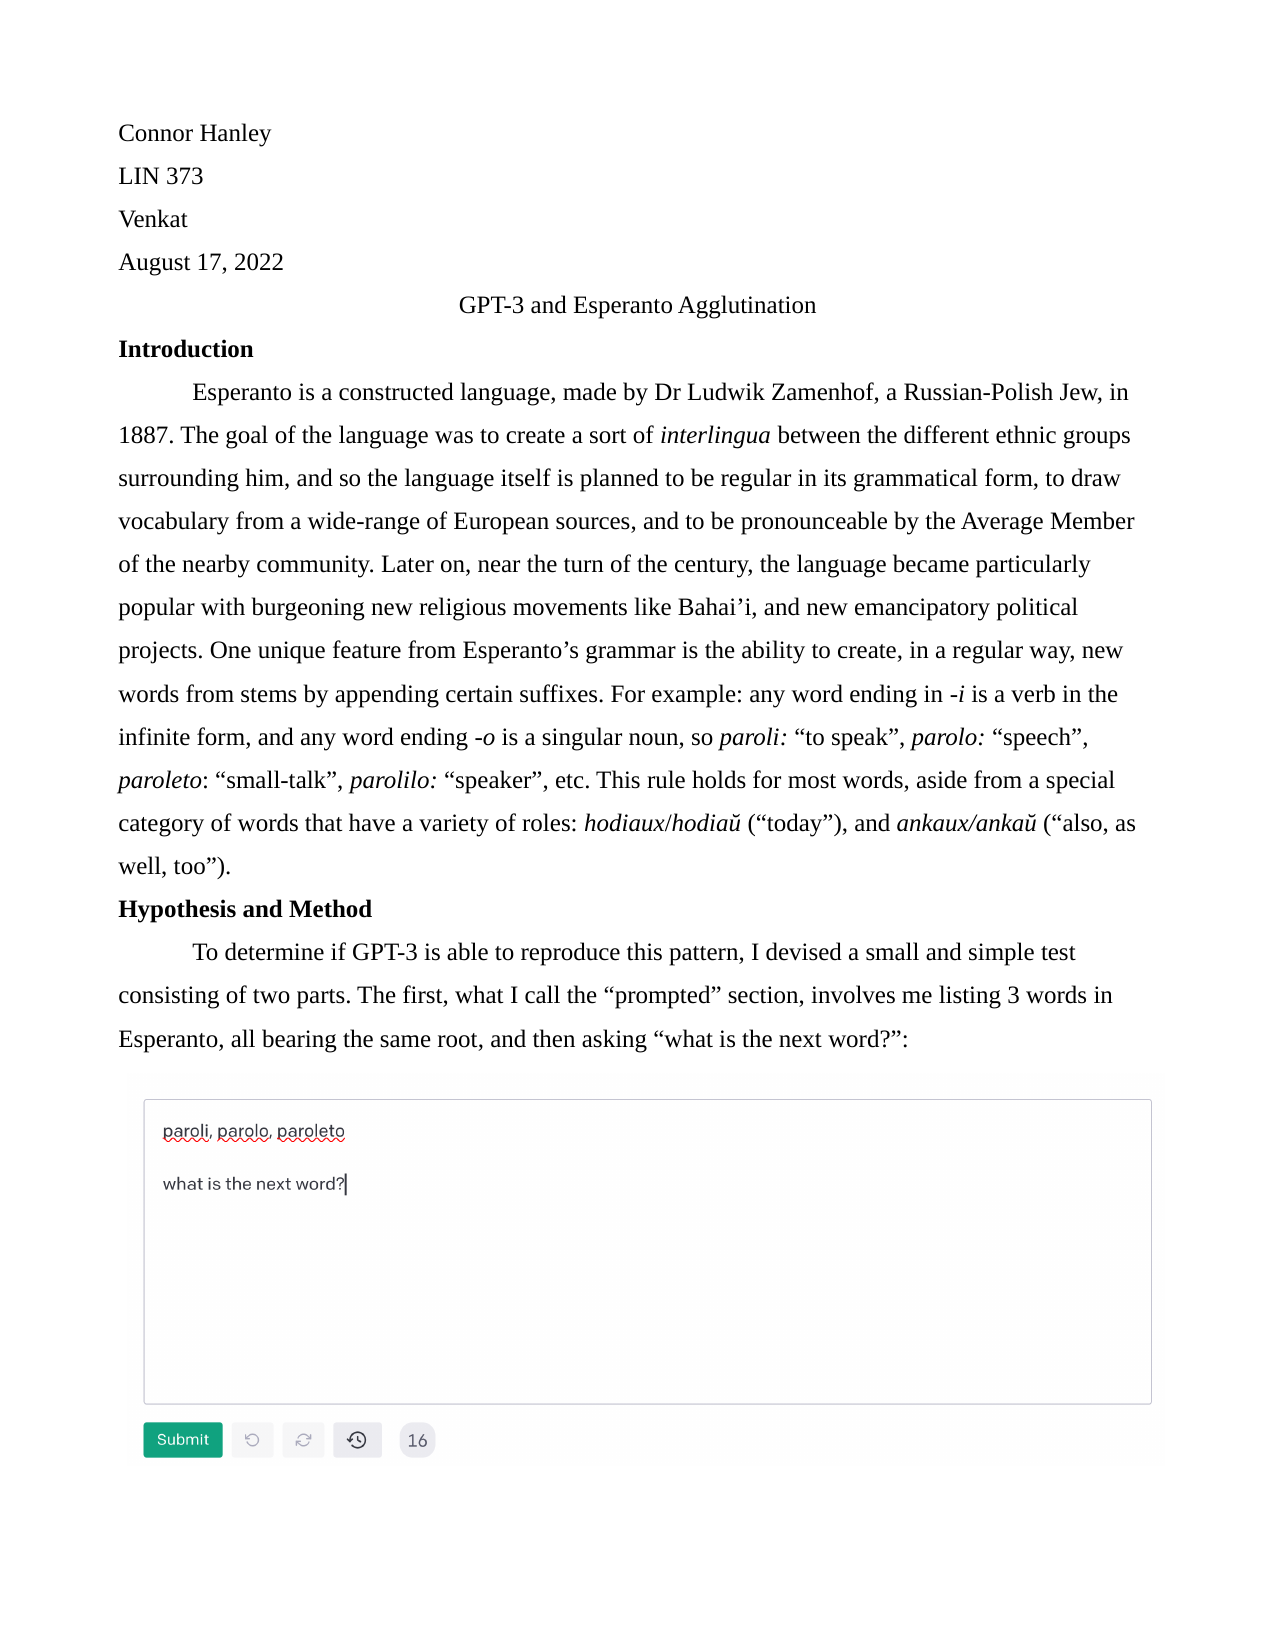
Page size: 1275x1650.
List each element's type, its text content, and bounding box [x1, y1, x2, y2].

text Connor Hanley [118, 118, 1157, 147]
text Esperanto is a constructed language, made by Dr Ludwik Zamenhof, a Russian-Polish Jew, in 1887. The goal of the language was to create a sort of interlingua between the different ethnic groups surrounding him, and so the language itself is planned to be regular in its grammatical form, to draw vocabulary from a wide-range of European sources, and to be pronounceable by the Average Member of the nearby community. Later on, near the turn of the century, the language became particularly popular with burgeoning new religious movements like Bahai’i, and new emancipatory political projects. One unique feature from Esperanto’s grammar is the ability to create, in a regular way, new words from stems by appending certain suffixes. For example: any word ending in -i is a verb in the infinite form, and any word ending -o is a singular noun, so paroli: “to speak”, parolo: “speech”, paroleto: “small-talk”, parolilo: “speaker”, etc. This rule holds for most words, aside from a special category of words that have a variety of roles: hodiaux/hodiaŭ (“today”), and ankaux/ankaŭ (“also, as well, too”). [118, 377, 1157, 880]
text Venkat [118, 204, 1157, 233]
text GPT-3 and Esperanto Agglutination [118, 291, 1157, 319]
text August 17, 2022 [118, 247, 1157, 276]
picture [126, 1073, 1166, 1466]
text To determine if GPT-3 is able to reproduce this pattern, I devised a small and simple test consisting of two parts. The first, what I call the “prompted” section, involves me listing 3 words in Esperanto, all bearing the same root, and then asking “what is the next word?”: [118, 937, 1157, 1052]
text Hypothesis and Method [118, 894, 1157, 923]
text LIN 373 [118, 161, 1157, 190]
text Introduction [118, 334, 1157, 362]
